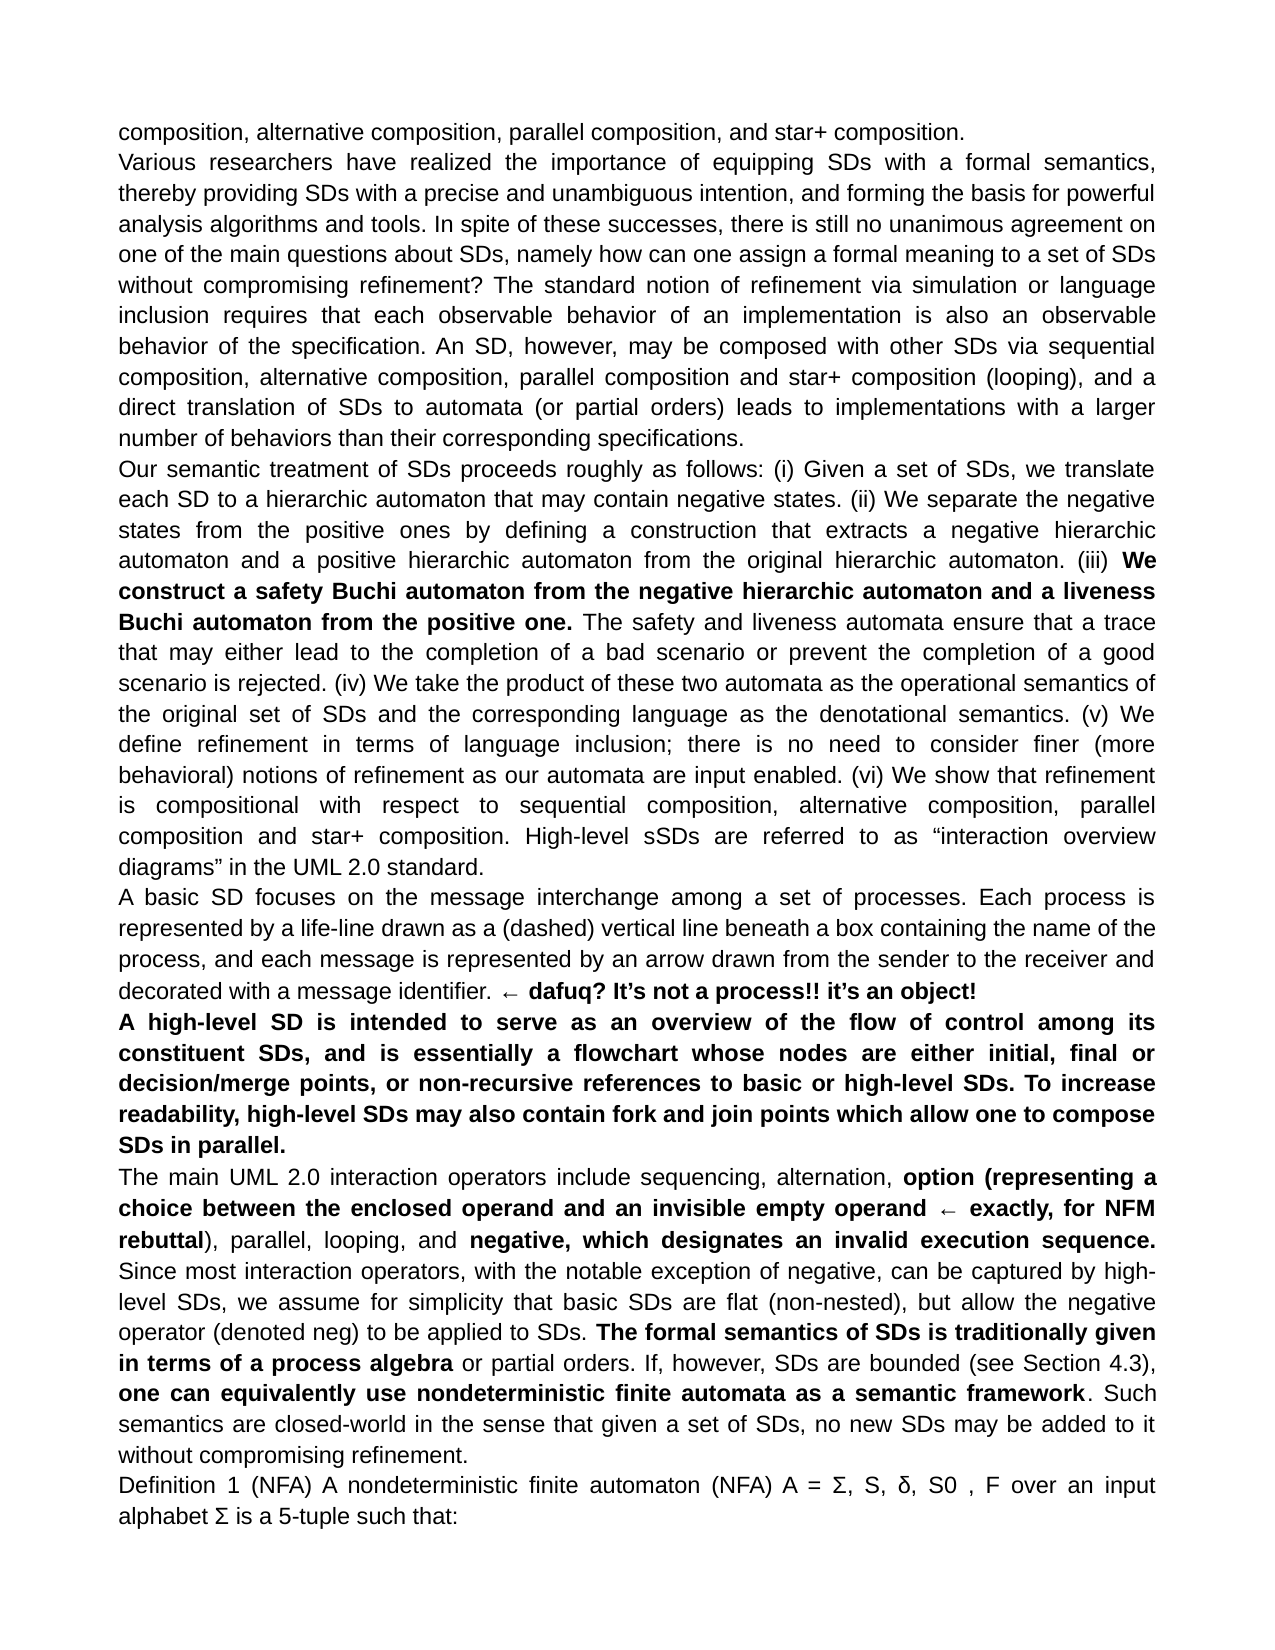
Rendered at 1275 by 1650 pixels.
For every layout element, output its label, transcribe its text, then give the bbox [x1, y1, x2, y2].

text A basic SD focuses on the message interchange among a set of processes. Each process is represented by a life-line drawn as a (dashed) vertical line beneath a box containing the name of the process, and each message is represented by an arrow drawn from the sender to the receiver and decorated with a message identifier. ← dafuq? It’s not a process!! it’s an object! [118, 884, 1157, 1004]
text Our semantic treatment of SDs proceeds roughly as follows: (i) Given a set of SDs, we translate each SD to a hierarchic automaton that may contain negative states. (ii) We separate the negative states from the positive ones by defining a construction that extracts a negative hierarchic automaton and a positive hierarchic automaton from the original hierarchic automaton. (iii) We construct a safety Buchi automaton from the negative hierarchic automaton and a liveness Buchi automaton from the positive one. The safety and liveness automata ensure that a trace that may either lead to the completion of a bad scenario or prevent the completion of a good scenario is rejected. (iv) We take the product of these two automata as the operational semantics of the original set of SDs and the corresponding language as the denotational semantics. (v) We define refinement in terms of language inclusion; there is no need to consider finer (more behavioral) notions of refinement as our automata are input enabled. (vi) We show that refinement is compositional with respect to sequential composition, alternative composition, parallel composition and star+ composition. High-level sSDs are referred to as “interaction overview diagrams” in the UML 2.0 standard. [118, 455, 1157, 880]
text A high-level SD is intended to serve as an overview of the flow of control among its constituent SDs, and is essentially a flowchart whose nodes are either initial, final or decision/merge points, or non-recursive references to basic or high-level SDs. To increase readability, high-level SDs may also contain fork and join points which allow one to compose SDs in parallel. [118, 1008, 1157, 1158]
text Various researchers have realized the importance of equipping SDs with a formal semantics, thereby providing SDs with a precise and unambiguous intention, and forming the basis for powerful analysis algorithms and tools. In spite of these successes, there is still no unanimous agreement on one of the main questions about SDs, namely how can one assign a formal meaning to a set of SDs without compromising refinement? The standard notion of refinement via simulation or language inclusion requires that each observable behavior of an implementation is also an observable behavior of the specification. An SD, however, may be composed with other SDs via sequential composition, alternative composition, parallel composition and star+ composition (looping), and a direct translation of SDs to automata (or partial orders) leads to implementations with a larger number of behaviors than their corresponding specifications. [118, 149, 1157, 451]
text The main UML 2.0 interaction operators include sequencing, alternation, option (representing a choice between the enclosed operand and an invisible empty operand ← exactly, for NFM rebuttal), parallel, looping, and negative, which designates an invalid execution sequence. Since most interaction operators, with the notable exception of negative, can be captured by high-level SDs, we assume for simplicity that basic SDs are flat (non-nested), but allow the negative operator (denoted neg) to be applied to SDs. The formal semantics of SDs is traditionally given in terms of a process algebra or partial orders. If, however, SDs are bounded (see Section 4.3), one can equivalently use nondeterministic finite automata as a semantic framework. Such semantics are closed-world in the sense that given a set of SDs, no new SDs may be added to it without compromising refinement. [118, 1162, 1157, 1468]
text Definition 1 (NFA) A nondeterministic finite automaton (NFA) A = Σ, S, δ, S0 , F over an input alphabet Σ is a 5-tuple such that: [118, 1472, 1157, 1529]
text composition, alternative composition, parallel composition, and star+ composition. [118, 118, 1157, 145]
